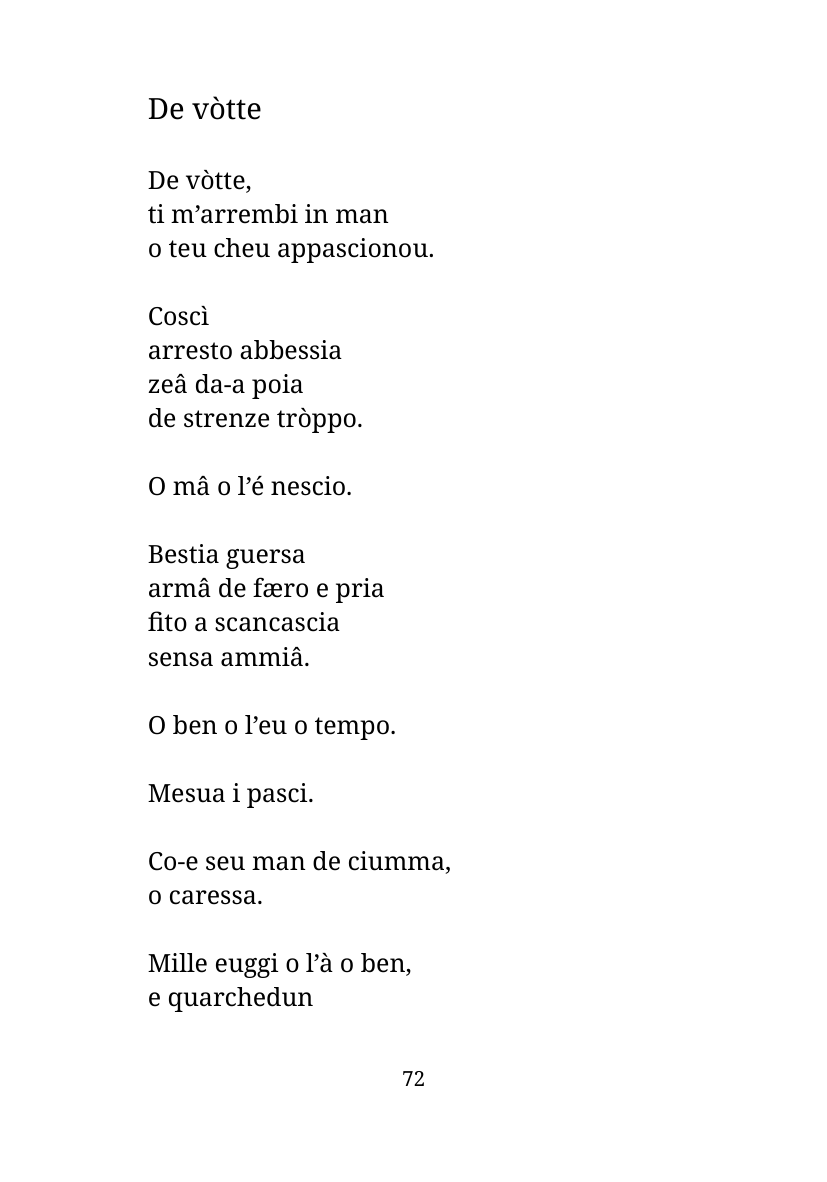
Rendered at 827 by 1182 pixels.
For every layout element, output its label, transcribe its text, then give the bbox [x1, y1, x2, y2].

text fito a scancascia [118, 605, 709, 639]
text zeâ da-a poia [118, 367, 709, 401]
text sensa ammiâ. [118, 639, 709, 673]
text Mille euggi o l’à o ben, [118, 946, 709, 980]
text De vòtte [118, 88, 709, 128]
text e quarchedun [118, 980, 709, 1014]
text o teu cheu appascionou. [118, 230, 709, 264]
text Co-e seu man de ciumma, [118, 843, 709, 878]
text O mâ o l’é nescio. [118, 469, 709, 503]
text O ben o l’eu o tempo. [118, 707, 709, 741]
text ti m’arrembi in man [118, 196, 709, 230]
text Bestia guersa [118, 537, 709, 571]
text De vòtte, [118, 162, 709, 196]
text armâ de færo e pria [118, 571, 709, 605]
text Coscì [118, 298, 709, 333]
text arresto abbessia [118, 333, 709, 367]
text de strenze tròppo. [118, 401, 709, 435]
text Mesua i pasci. [118, 775, 709, 809]
text o caressa. [118, 878, 709, 912]
